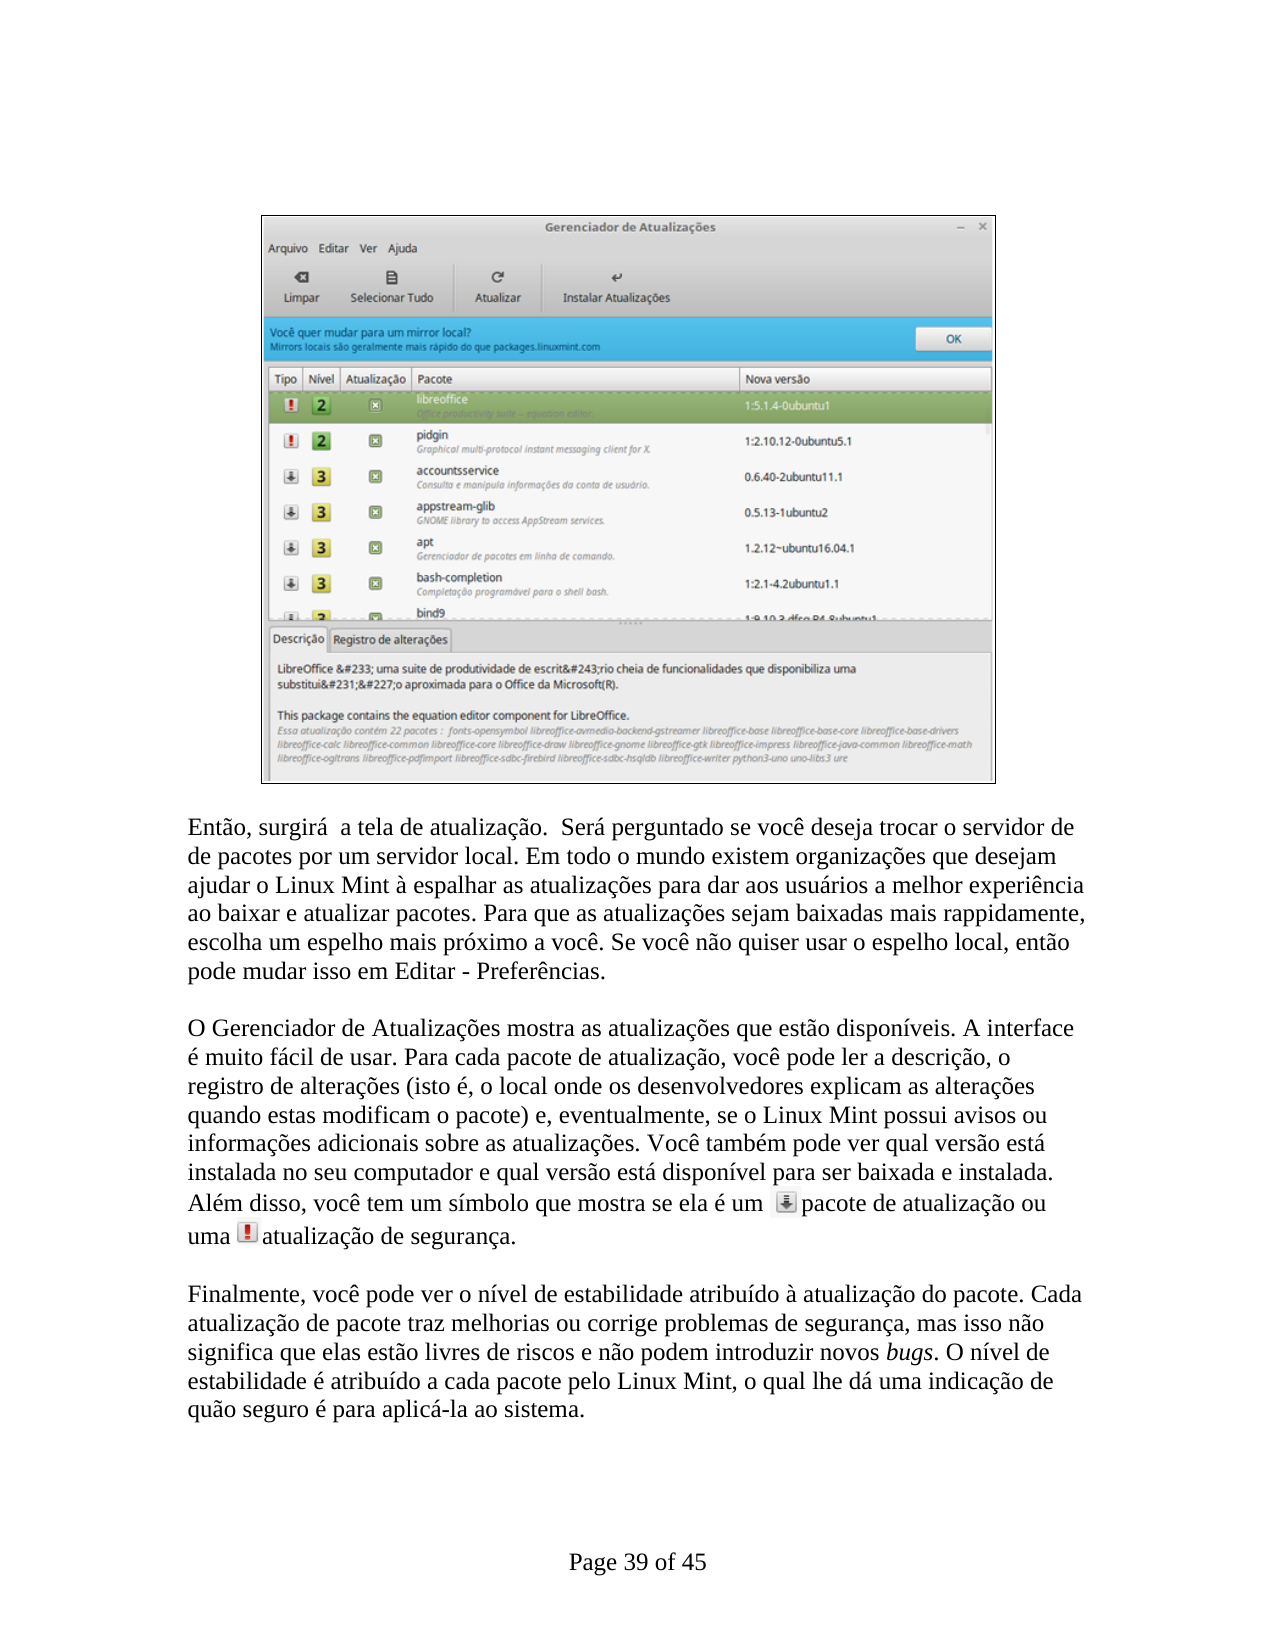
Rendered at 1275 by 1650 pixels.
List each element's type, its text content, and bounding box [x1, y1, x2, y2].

picture [263, 217, 993, 781]
text Então, surgirá a tela de atualização. Será perguntado se você deseja trocar o servidor de de pacotes por um servidor local. Em todo o mundo existem organizações que desejam ajudar o Linux Mint à espalhar as atualizações para dar aos usuários a melhor experiência ao baixar e atualizar pacotes. Para que as atualizações sejam baixadas mais rappidamente, escolha um espelho mais próximo a você. Se você não quiser usar o espelho local, então pode mudar isso em Editar - Preferências. [187, 812, 1087, 985]
text Finalmente, você pode ver o nível de estabilidade atribuído à atualização do pacote. Cada atualização de pacote traz melhorias ou corrige problemas de segurança, mas isso não significa que elas estão livres de riscos e não podem introduzir novos bugs. O nível de estabilidade é atribuído a cada pacote pelo Linux Mint, o qual lhe dá uma indicação de quão seguro é para aplicá-la ao sistema. [187, 1279, 1087, 1423]
picture [236, 1217, 262, 1245]
picture [770, 1186, 802, 1218]
text O Gerenciador de Atualizações mostra as atualizações que estão disponíveis. A interface é muito fácil de usar. Para cada pacote de atualização, você pode ler a descrição, o registro de alterações (isto é, o local onde os desenvolvedores explicam as alterações quando estas modificam o pacote) e, eventualmente, se o Linux Mint possui avisos ou informações adicionais sobre as atualizações. Você também pode ver qual versão está instalada no seu computador e qual versão está disponível para ser baixada e instalada. Além disso, você tem um símbolo que mostra se ela é um pacote de atualização ou uma atualização de segurança. [187, 1013, 1087, 1250]
